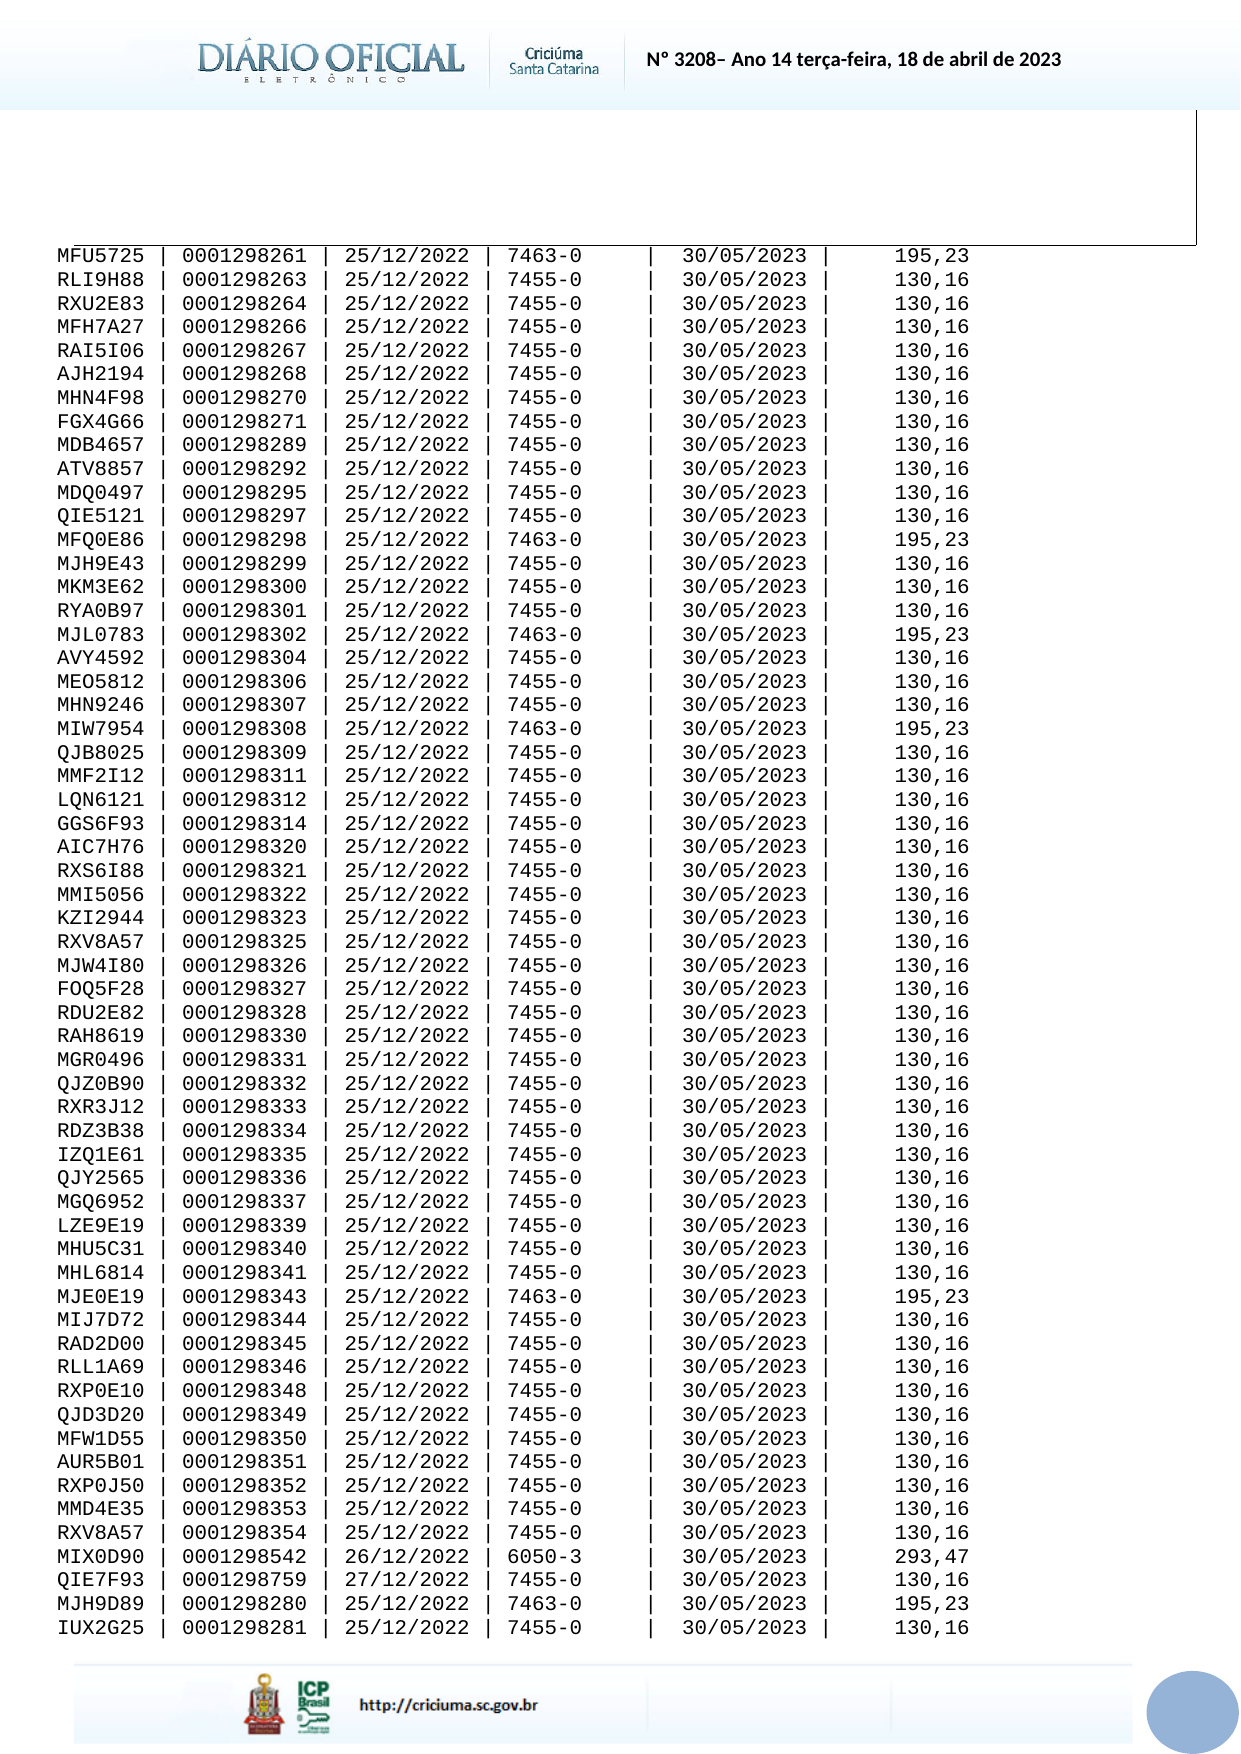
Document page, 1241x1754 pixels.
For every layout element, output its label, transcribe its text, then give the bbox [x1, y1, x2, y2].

text MFW1D55 | 0001298350 | 25/12/2022 | 7455-0 | 30/05/2023 | 130,16 [44, 1427, 1196, 1451]
text MHL6814 | 0001298341 | 25/12/2022 | 7455-0 | 30/05/2023 | 130,16 [44, 1262, 1196, 1286]
text RXP0E10 | 0001298348 | 25/12/2022 | 7455-0 | 30/05/2023 | 130,16 [44, 1380, 1196, 1404]
text MFH7A27 | 0001298266 | 25/12/2022 | 7455-0 | 30/05/2023 | 130,16 [44, 316, 1196, 340]
text IUX2G25 | 0001298281 | 25/12/2022 | 7455-0 | 30/05/2023 | 130,16 [44, 1617, 1196, 1640]
text MMI5056 | 0001298322 | 25/12/2022 | 7455-0 | 30/05/2023 | 130,16 [44, 884, 1196, 907]
text FOQ5F28 | 0001298327 | 25/12/2022 | 7455-0 | 30/05/2023 | 130,16 [44, 978, 1196, 1002]
text MMD4E35 | 0001298353 | 25/12/2022 | 7455-0 | 30/05/2023 | 130,16 [44, 1498, 1196, 1522]
text MIW7954 | 0001298308 | 25/12/2022 | 7463-0 | 30/05/2023 | 195,23 [44, 718, 1196, 742]
text QIE5121 | 0001298297 | 25/12/2022 | 7455-0 | 30/05/2023 | 130,16 [44, 505, 1196, 529]
text AUR5B01 | 0001298351 | 25/12/2022 | 7455-0 | 30/05/2023 | 130,16 [44, 1451, 1196, 1475]
text KZI2944 | 0001298323 | 25/12/2022 | 7455-0 | 30/05/2023 | 130,16 [44, 907, 1196, 931]
text MDB4657 | 0001298289 | 25/12/2022 | 7455-0 | 30/05/2023 | 130,16 [44, 434, 1196, 458]
text MFU5725 | 0001298261 | 25/12/2022 | 7463-0 | 30/05/2023 | 195,23 [44, 245, 1196, 269]
text RAD2D00 | 0001298345 | 25/12/2022 | 7455-0 | 30/05/2023 | 130,16 [44, 1333, 1196, 1357]
text QJZ0B90 | 0001298332 | 25/12/2022 | 7455-0 | 30/05/2023 | 130,16 [44, 1073, 1196, 1096]
text MDQ0497 | 0001298295 | 25/12/2022 | 7455-0 | 30/05/2023 | 130,16 [44, 482, 1196, 505]
text RAI5I06 | 0001298267 | 25/12/2022 | 7455-0 | 30/05/2023 | 130,16 [44, 340, 1196, 363]
text RDU2E82 | 0001298328 | 25/12/2022 | 7455-0 | 30/05/2023 | 130,16 [44, 1002, 1196, 1026]
text MJE0E19 | 0001298343 | 25/12/2022 | 7463-0 | 30/05/2023 | 195,23 [44, 1286, 1196, 1309]
text QJB8025 | 0001298309 | 25/12/2022 | 7455-0 | 30/05/2023 | 130,16 [44, 742, 1196, 765]
text ATV8857 | 0001298292 | 25/12/2022 | 7455-0 | 30/05/2023 | 130,16 [44, 458, 1196, 482]
text RXS6I88 | 0001298321 | 25/12/2022 | 7455-0 | 30/05/2023 | 130,16 [44, 860, 1196, 884]
text MGQ6952 | 0001298337 | 25/12/2022 | 7455-0 | 30/05/2023 | 130,16 [44, 1191, 1196, 1215]
text AJH2194 | 0001298268 | 25/12/2022 | 7455-0 | 30/05/2023 | 130,16 [44, 363, 1196, 387]
text RYA0B97 | 0001298301 | 25/12/2022 | 7455-0 | 30/05/2023 | 130,16 [44, 600, 1196, 623]
text MKM3E62 | 0001298300 | 25/12/2022 | 7455-0 | 30/05/2023 | 130,16 [44, 576, 1196, 600]
text QJD3D20 | 0001298349 | 25/12/2022 | 7455-0 | 30/05/2023 | 130,16 [44, 1404, 1196, 1427]
text RAH8619 | 0001298330 | 25/12/2022 | 7455-0 | 30/05/2023 | 130,16 [44, 1026, 1196, 1049]
text MHU5C31 | 0001298340 | 25/12/2022 | 7455-0 | 30/05/2023 | 130,16 [44, 1238, 1196, 1262]
text MHN4F98 | 0001298270 | 25/12/2022 | 7455-0 | 30/05/2023 | 130,16 [44, 387, 1196, 411]
text MJH9D89 | 0001298280 | 25/12/2022 | 7463-0 | 30/05/2023 | 195,23 [44, 1593, 1196, 1617]
text LQN6121 | 0001298312 | 25/12/2022 | 7455-0 | 30/05/2023 | 130,16 [44, 789, 1196, 813]
text MHN9246 | 0001298307 | 25/12/2022 | 7455-0 | 30/05/2023 | 130,16 [44, 694, 1196, 718]
text MMF2I12 | 0001298311 | 25/12/2022 | 7455-0 | 30/05/2023 | 130,16 [44, 765, 1196, 789]
text RXU2E83 | 0001298264 | 25/12/2022 | 7455-0 | 30/05/2023 | 130,16 [44, 292, 1196, 316]
text RXV8A57 | 0001298354 | 25/12/2022 | 7455-0 | 30/05/2023 | 130,16 [44, 1522, 1196, 1546]
text MJH9E43 | 0001298299 | 25/12/2022 | 7455-0 | 30/05/2023 | 130,16 [44, 553, 1196, 576]
text QIE7F93 | 0001298759 | 27/12/2022 | 7455-0 | 30/05/2023 | 130,16 [44, 1569, 1196, 1593]
text GGS6F93 | 0001298314 | 25/12/2022 | 7455-0 | 30/05/2023 | 130,16 [44, 813, 1196, 836]
text RXP0J50 | 0001298352 | 25/12/2022 | 7455-0 | 30/05/2023 | 130,16 [44, 1475, 1196, 1498]
text MIJ7D72 | 0001298344 | 25/12/2022 | 7455-0 | 30/05/2023 | 130,16 [44, 1309, 1196, 1333]
text MGR0496 | 0001298331 | 25/12/2022 | 7455-0 | 30/05/2023 | 130,16 [44, 1049, 1196, 1073]
text QJY2565 | 0001298336 | 25/12/2022 | 7455-0 | 30/05/2023 | 130,16 [44, 1167, 1196, 1191]
text RLI9H88 | 0001298263 | 25/12/2022 | 7455-0 | 30/05/2023 | 130,16 [44, 269, 1196, 292]
text RLL1A69 | 0001298346 | 25/12/2022 | 7455-0 | 30/05/2023 | 130,16 [44, 1357, 1196, 1380]
text AIC7H76 | 0001298320 | 25/12/2022 | 7455-0 | 30/05/2023 | 130,16 [44, 836, 1196, 860]
text IZQ1E61 | 0001298335 | 25/12/2022 | 7455-0 | 30/05/2023 | 130,16 [44, 1144, 1196, 1167]
text FGX4G66 | 0001298271 | 25/12/2022 | 7455-0 | 30/05/2023 | 130,16 [44, 411, 1196, 434]
text RXV8A57 | 0001298325 | 25/12/2022 | 7455-0 | 30/05/2023 | 130,16 [44, 931, 1196, 954]
text MIX0D90 | 0001298542 | 26/12/2022 | 6050-3 | 30/05/2023 | 293,47 [44, 1546, 1196, 1569]
text LZE9E19 | 0001298339 | 25/12/2022 | 7455-0 | 30/05/2023 | 130,16 [44, 1215, 1196, 1238]
text MFQ0E86 | 0001298298 | 25/12/2022 | 7463-0 | 30/05/2023 | 195,23 [44, 529, 1196, 553]
text RXR3J12 | 0001298333 | 25/12/2022 | 7455-0 | 30/05/2023 | 130,16 [44, 1096, 1196, 1120]
text MEO5812 | 0001298306 | 25/12/2022 | 7455-0 | 30/05/2023 | 130,16 [44, 671, 1196, 694]
text RDZ3B38 | 0001298334 | 25/12/2022 | 7455-0 | 30/05/2023 | 130,16 [44, 1120, 1196, 1144]
text AVY4592 | 0001298304 | 25/12/2022 | 7455-0 | 30/05/2023 | 130,16 [44, 647, 1196, 671]
text MJL0783 | 0001298302 | 25/12/2022 | 7463-0 | 30/05/2023 | 195,23 [44, 623, 1196, 647]
text MJW4I80 | 0001298326 | 25/12/2022 | 7455-0 | 30/05/2023 | 130,16 [44, 954, 1196, 978]
